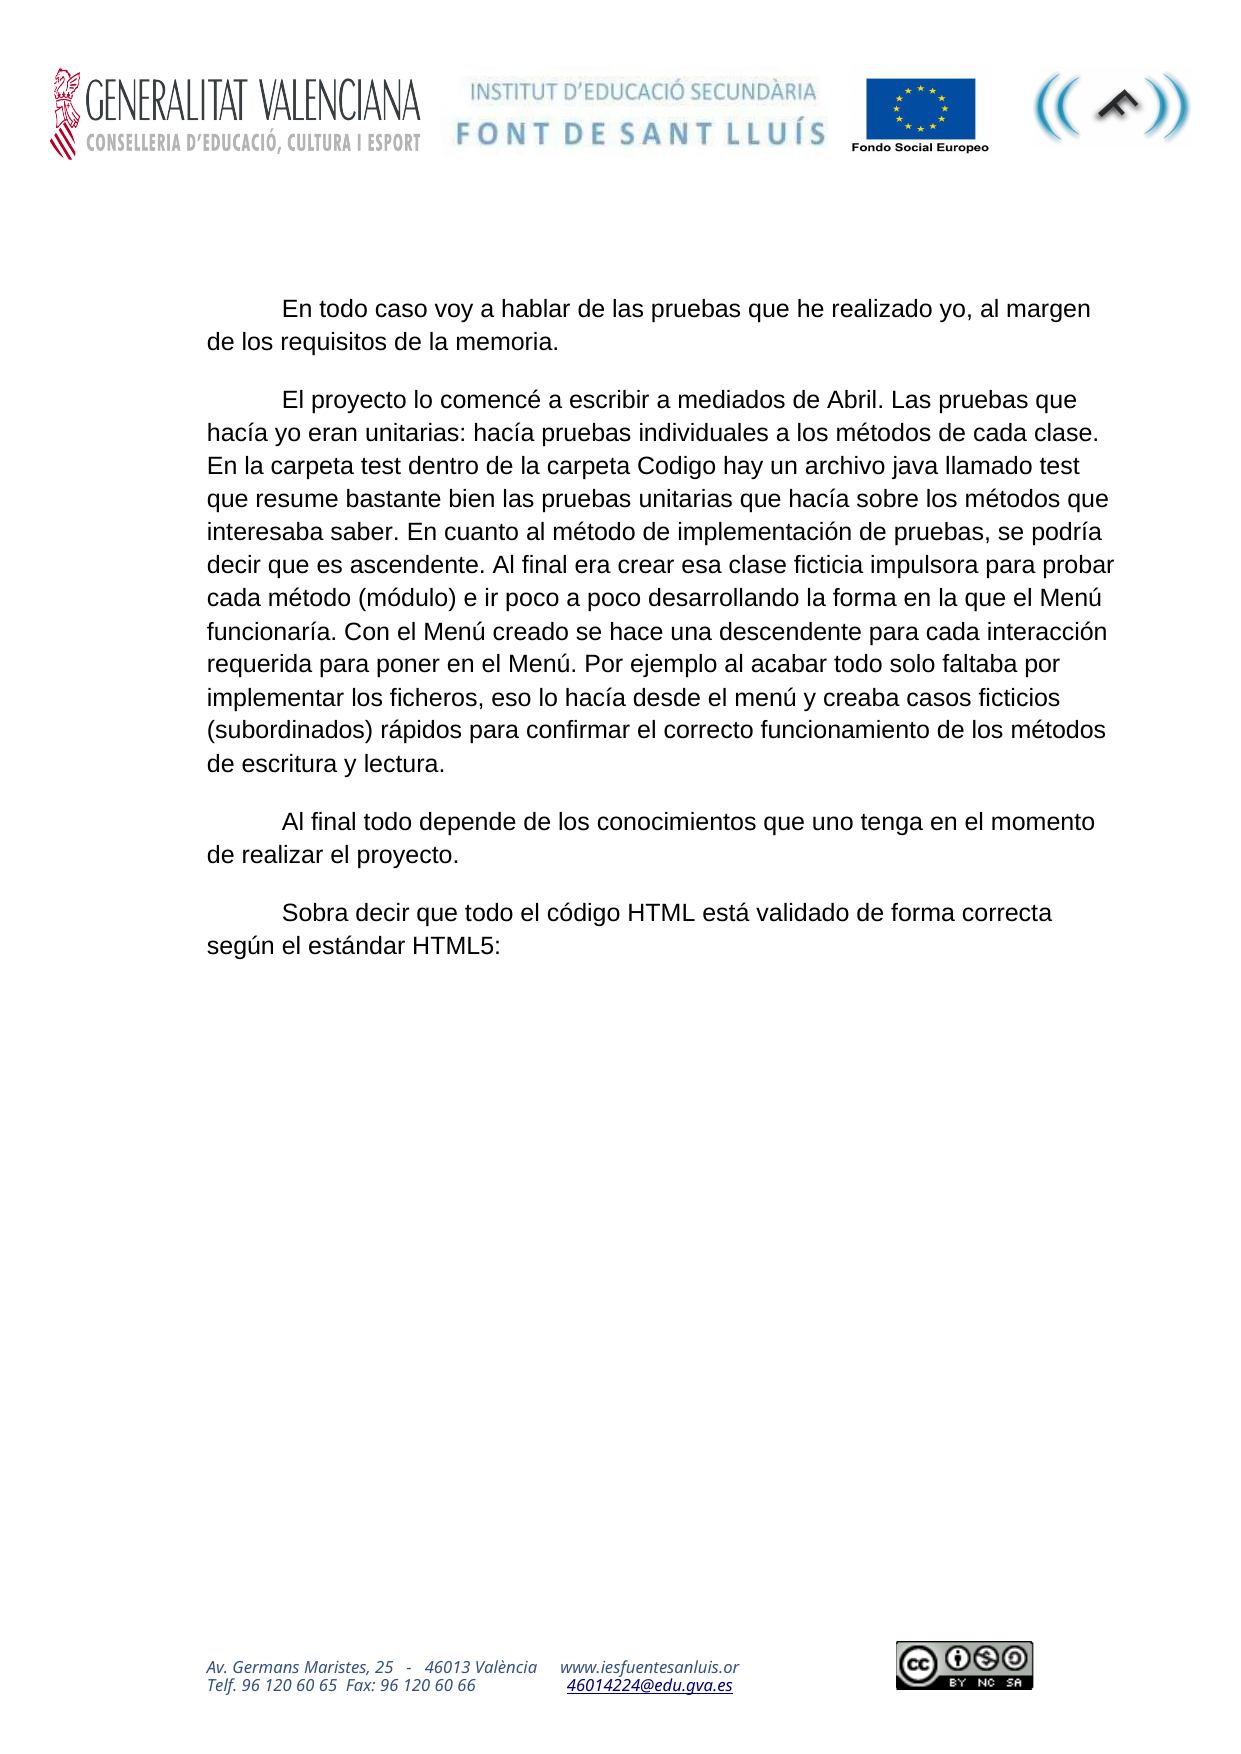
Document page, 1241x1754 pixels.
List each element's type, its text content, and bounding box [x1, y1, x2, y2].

picture [1032, 67, 1194, 148]
picture [849, 61, 993, 157]
text En todo caso voy a hablar de las pruebas que he realizado yo, al margen de los requisitos de la memoria. [207, 294, 1122, 356]
picture [440, 66, 829, 157]
picture [896, 1641, 1034, 1690]
text Sobra decir que todo el código HTML está validado de forma correcta según el estándar HTML5: [207, 898, 1122, 959]
text El proyecto lo comencé a escribir a mediados de Abril. Las pruebas que hacía yo eran unitarias: hacía pruebas individuales a los métodos de cada clase. En la carpeta test dentro de la carpeta Codigo hay un archivo java llamado test que resume bastante bien las pruebas unitarias que hacía sobre los métodos que interesaba saber. En cuanto al método de implementación de pruebas, se podría decir que es ascendente. Al final era crear esa clase ficticia impulsora para probar cada método (módulo) e ir poco a poco desarrollando la forma en la que el Menú funcionaría. Con el Menú creado se hace una descendente para cada interacción requerida para poner en el Menú. Por ejemplo al acabar todo solo faltaba por implementar los ficheros, eso lo hacía desde el menú y creaba casos ficticios (subordinados) rápidos para confirmar el correcto funcionamiento de los métodos de escritura y lectura. [207, 385, 1122, 777]
text Al final todo depende de los conocimientos que uno tenga en el momento de realizar el proyecto. [207, 807, 1122, 868]
picture [46, 66, 424, 162]
